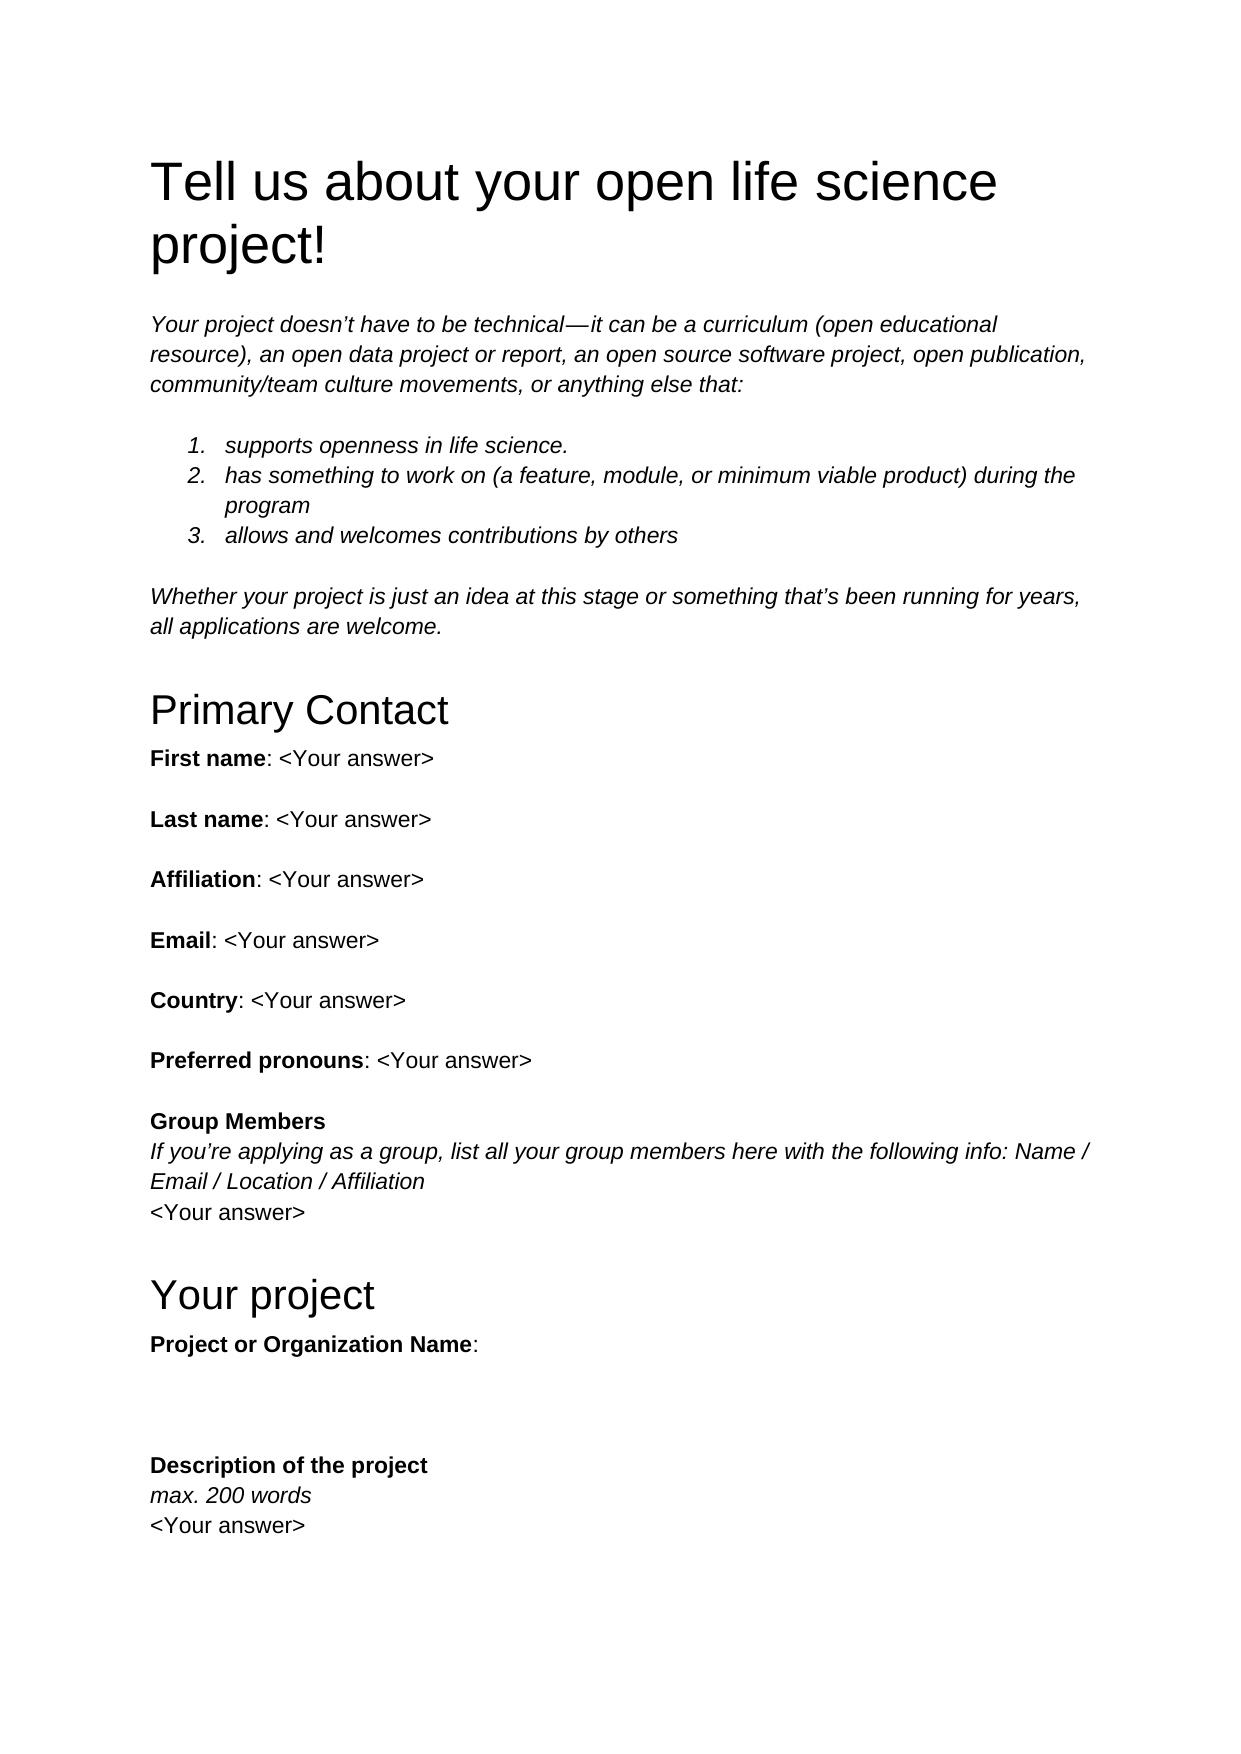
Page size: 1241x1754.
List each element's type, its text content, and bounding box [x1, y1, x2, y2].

text Last name: <Your answer> [150, 806, 1090, 832]
text Preferred pronouns: <Your answer> [150, 1047, 1090, 1074]
text Affiliation: <Your answer> [150, 866, 1090, 893]
title Tell us about your open life science project! [150, 150, 1090, 274]
text <Your answer> [150, 1198, 1090, 1225]
text First name: <Your answer> [150, 745, 1090, 772]
text Project or Organization Name: [150, 1331, 1090, 1357]
subtitle Primary Contact [150, 685, 1090, 733]
text Group Members [150, 1108, 1090, 1134]
text Whether your project is just an idea at this stage or something that’s been running for years, all applications are welcome. [150, 583, 1090, 639]
text Email: <Your answer> [150, 927, 1090, 953]
list allows and welcomes contributions by others [187, 522, 1090, 549]
text <Your answer> [150, 1512, 1090, 1538]
text Your project doesn’t have to be technical — it can be a curriculum (open educational resource), an open data project or report, an open source software project, open publication, community/team culture movements, or anything else that: [150, 311, 1090, 398]
subtitle Your project [150, 1270, 1090, 1318]
list has something to work on (a feature, module, or minimum viable product) during the program [187, 462, 1090, 519]
text Description of the project [150, 1452, 1090, 1478]
list supports openness in life science. [187, 432, 1090, 458]
text If you’re applying as a group, list all your group members here with the following info: Name / Email / Location / Affiliation [150, 1138, 1090, 1195]
text Country: <Your answer> [150, 987, 1090, 1013]
text max. 200 words [150, 1482, 1090, 1508]
